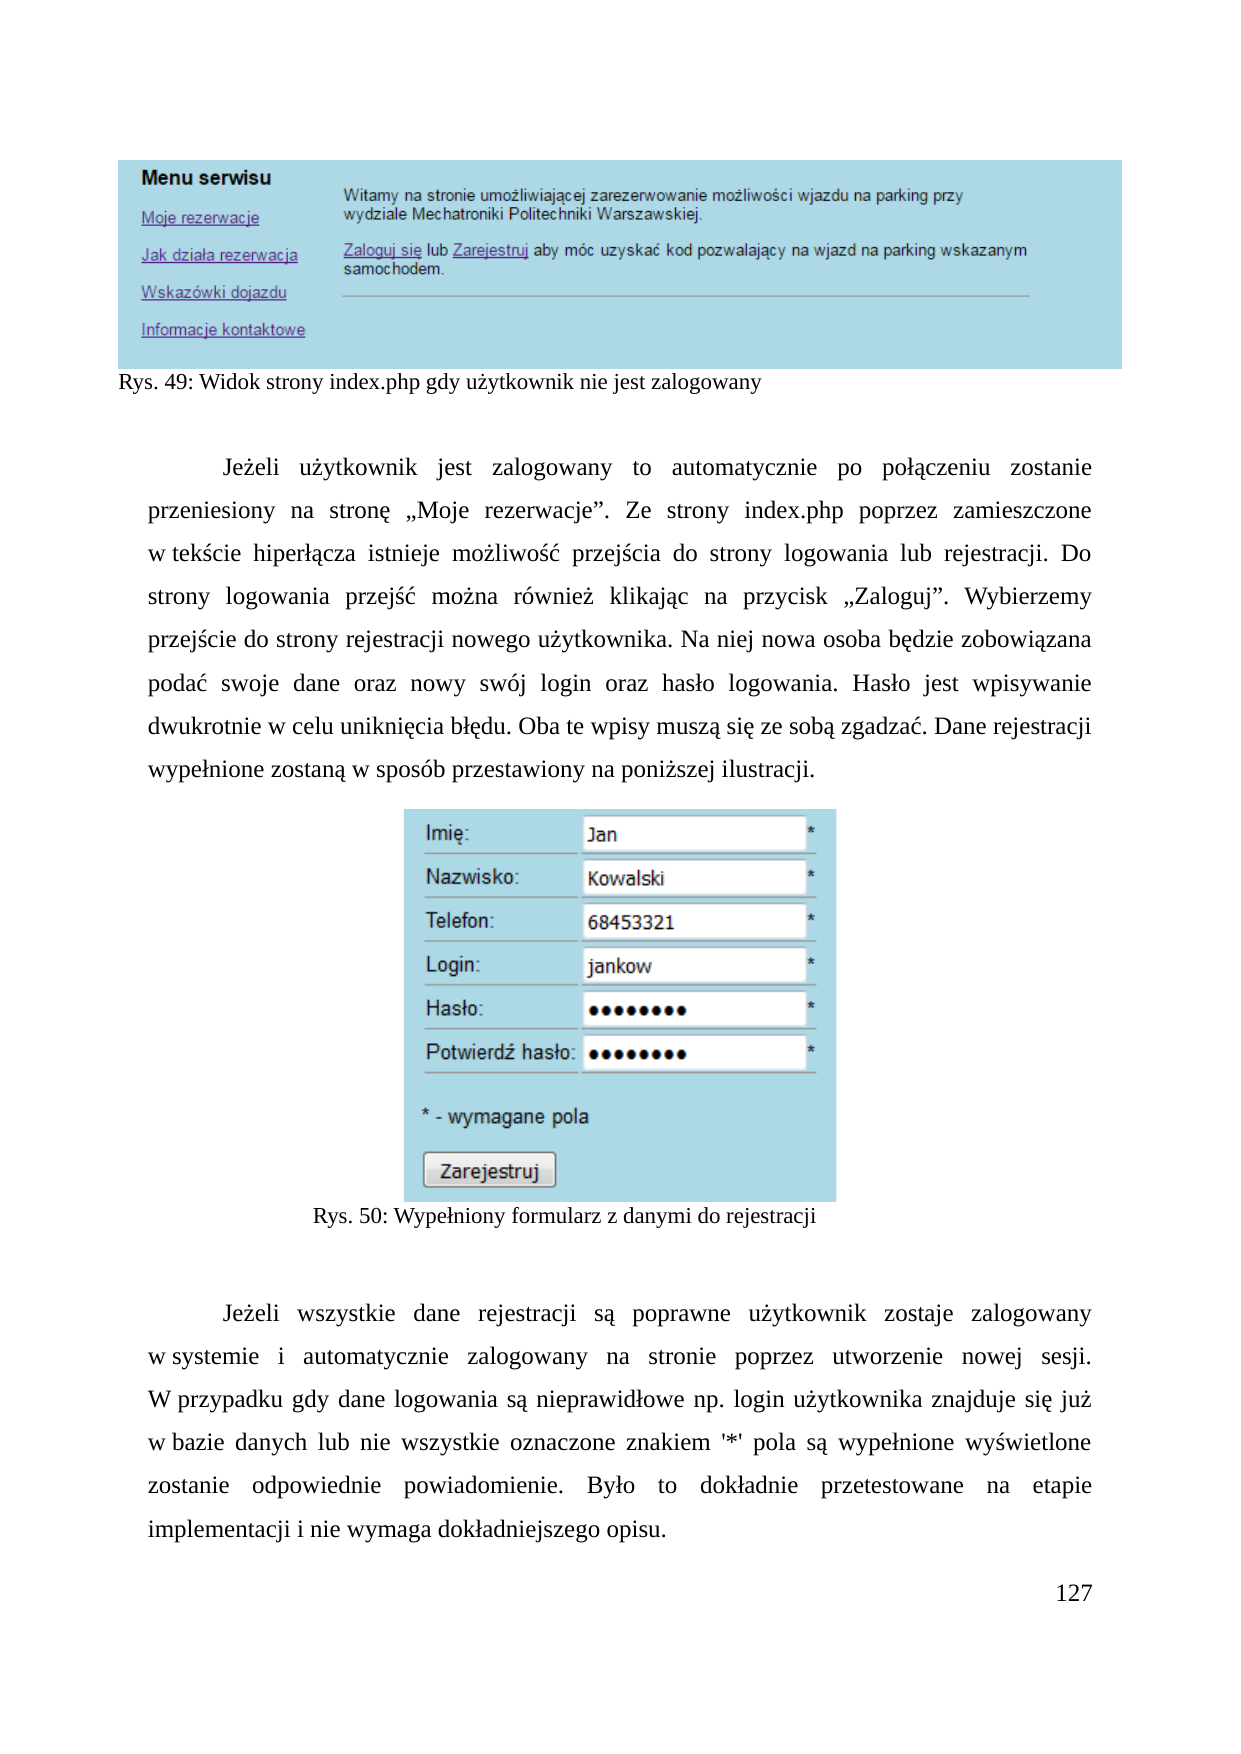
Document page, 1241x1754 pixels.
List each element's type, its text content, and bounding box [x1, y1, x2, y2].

text Rys. 49: Widok strony index.php gdy użytkownik nie jest zalogowany [118, 369, 1122, 394]
text Jeżeli wszystkie dane rejestracji są poprawne użytkownik zostaje zalogowany w systemie i automatycznie zalogowany na stronie poprzez utworzenie nowej sesji. W przypadku gdy dane logowania są nieprawidłowe np. login użytkownika znajduje się już w bazie danych lub nie wszystkie oznaczone znakiem '*' pola są wypełnione wyświetlone zostanie odpowiednie powiadomienie. Było to dokładnie przetestowane na etapie implementacji i nie wymaga dokładniejszego opisu. [148, 1298, 1093, 1542]
text Jeżeli użytkownik jest zalogowany to automatycznie po połączeniu zostanie przeniesiony na stronę „Moje rezerwacje”. Ze strony index.php poprzez zamieszczone w tekście hiperłącza istnieje możliwość przejścia do strony logowania lub rejestracji. Do strony logowania przejść można również klikając na przycisk „Zaloguj”. Wybierzemy przejście do strony rejestracji nowego użytkownika. Na niej nowa osoba będzie zobowiązana podać swoje dane oraz nowy swój login oraz hasło logowania. Hasło jest wpisywanie dwukrotnie w celu uniknięcia błędu. Oba te wpisy muszą się ze sobą zgadzać. Dane rejestracji wypełnione zostaną w sposób przestawiony na poniższej ilustracji. [148, 452, 1093, 783]
picture [118, 160, 1123, 369]
picture [403, 809, 837, 1202]
text Rys. 50: Wypełniony formularz z danymi do rejestracji [313, 1202, 927, 1228]
